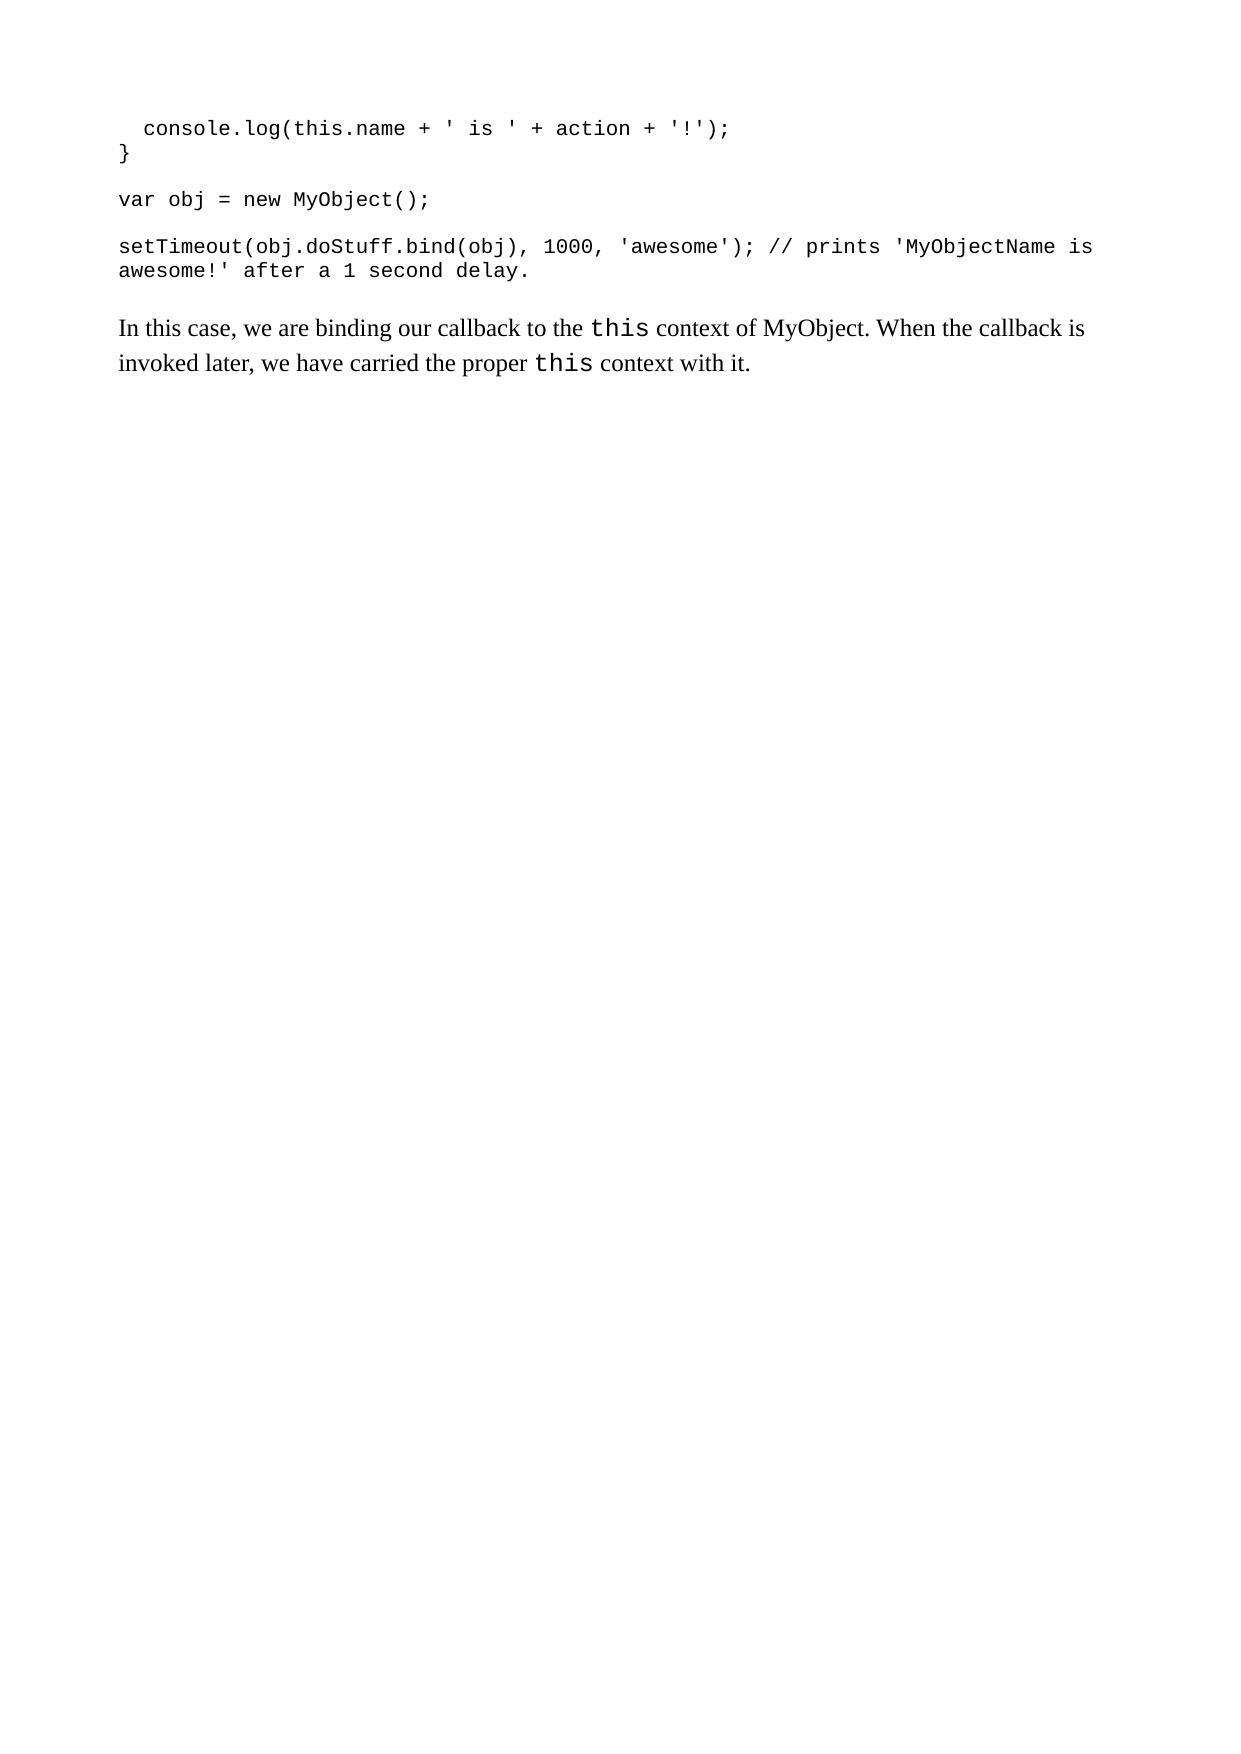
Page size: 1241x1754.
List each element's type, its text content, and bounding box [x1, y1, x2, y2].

text console.log(this.name + ' is ' + action + '!'); [118, 118, 1122, 142]
text setTimeout(obj.doStuff.bind(obj), 1000, 'awesome'); // prints 'MyObjectName is awesome!' after a 1 second delay. [118, 236, 1122, 284]
text In this case, we are binding our callback to the this context of MyObject. When the callback is invoked later, we have carried the proper this context with it. [118, 313, 1122, 379]
text var obj = new MyObject(); [118, 189, 1122, 213]
text } [118, 142, 1122, 165]
